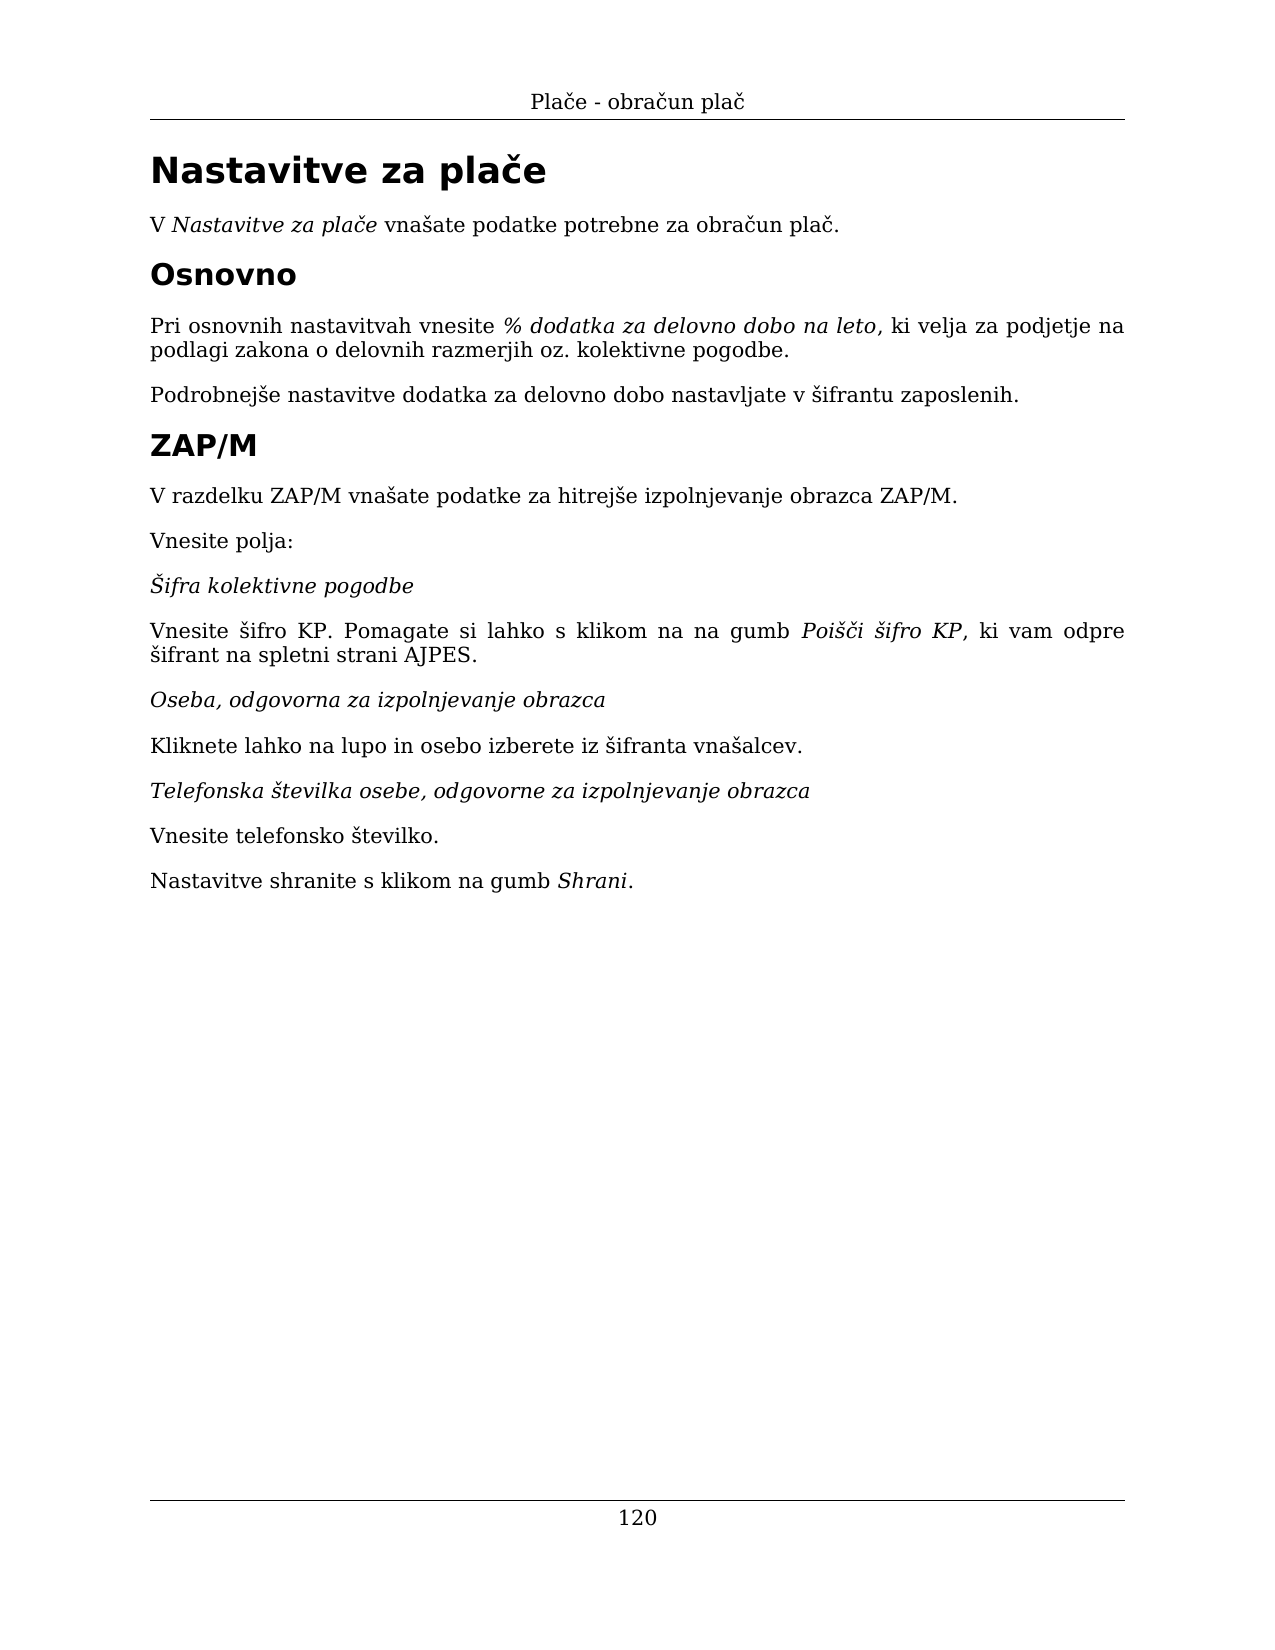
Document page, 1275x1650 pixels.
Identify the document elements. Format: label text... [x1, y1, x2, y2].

text Pri osnovnih nastavitvah vnesite % dodatka za delovno dobo na leto, ki velja za podjetje na podlagi zakona o delovnih razmerjih oz. kolektivne pogodbe. [150, 314, 1125, 362]
text V Nastavitve za plače vnašate podatke potrebne za obračun plač. [150, 213, 1125, 237]
text Podrobnejše nastavitve dodatka za delovno dobo nastavljate v šifrantu zaposlenih. [150, 383, 1125, 407]
text Šifra kolektivne pogodbe [150, 574, 1125, 598]
text Telefonska številka osebe, odgovorne za izpolnjevanje obrazca [150, 779, 1125, 803]
text Nastavitve shranite s klikom na gumb Shrani. [150, 869, 1125, 893]
text V razdelku ZAP/M vnašate podatke za hitrejše izpolnjevanje obrazca ZAP/M. [150, 484, 1125, 508]
text Nastavitve za plače [150, 150, 1125, 192]
text Vnesite šifro KP. Pomagate si lahko s klikom na na gumb Poišči šifro KP, ki vam odpre šifrant na spletni strani AJPES. [150, 619, 1125, 668]
text Vnesite telefonsko številko. [150, 824, 1125, 848]
text Kliknete lahko na lupo in osebo izberete iz šifranta vnašalcev. [150, 734, 1125, 758]
text ZAP/M [150, 428, 1125, 463]
text Osnovno [150, 258, 1125, 293]
text Vnesite polja: [150, 529, 1125, 553]
text Oseba, odgovorna za izpolnjevanje obrazca [150, 688, 1125, 713]
